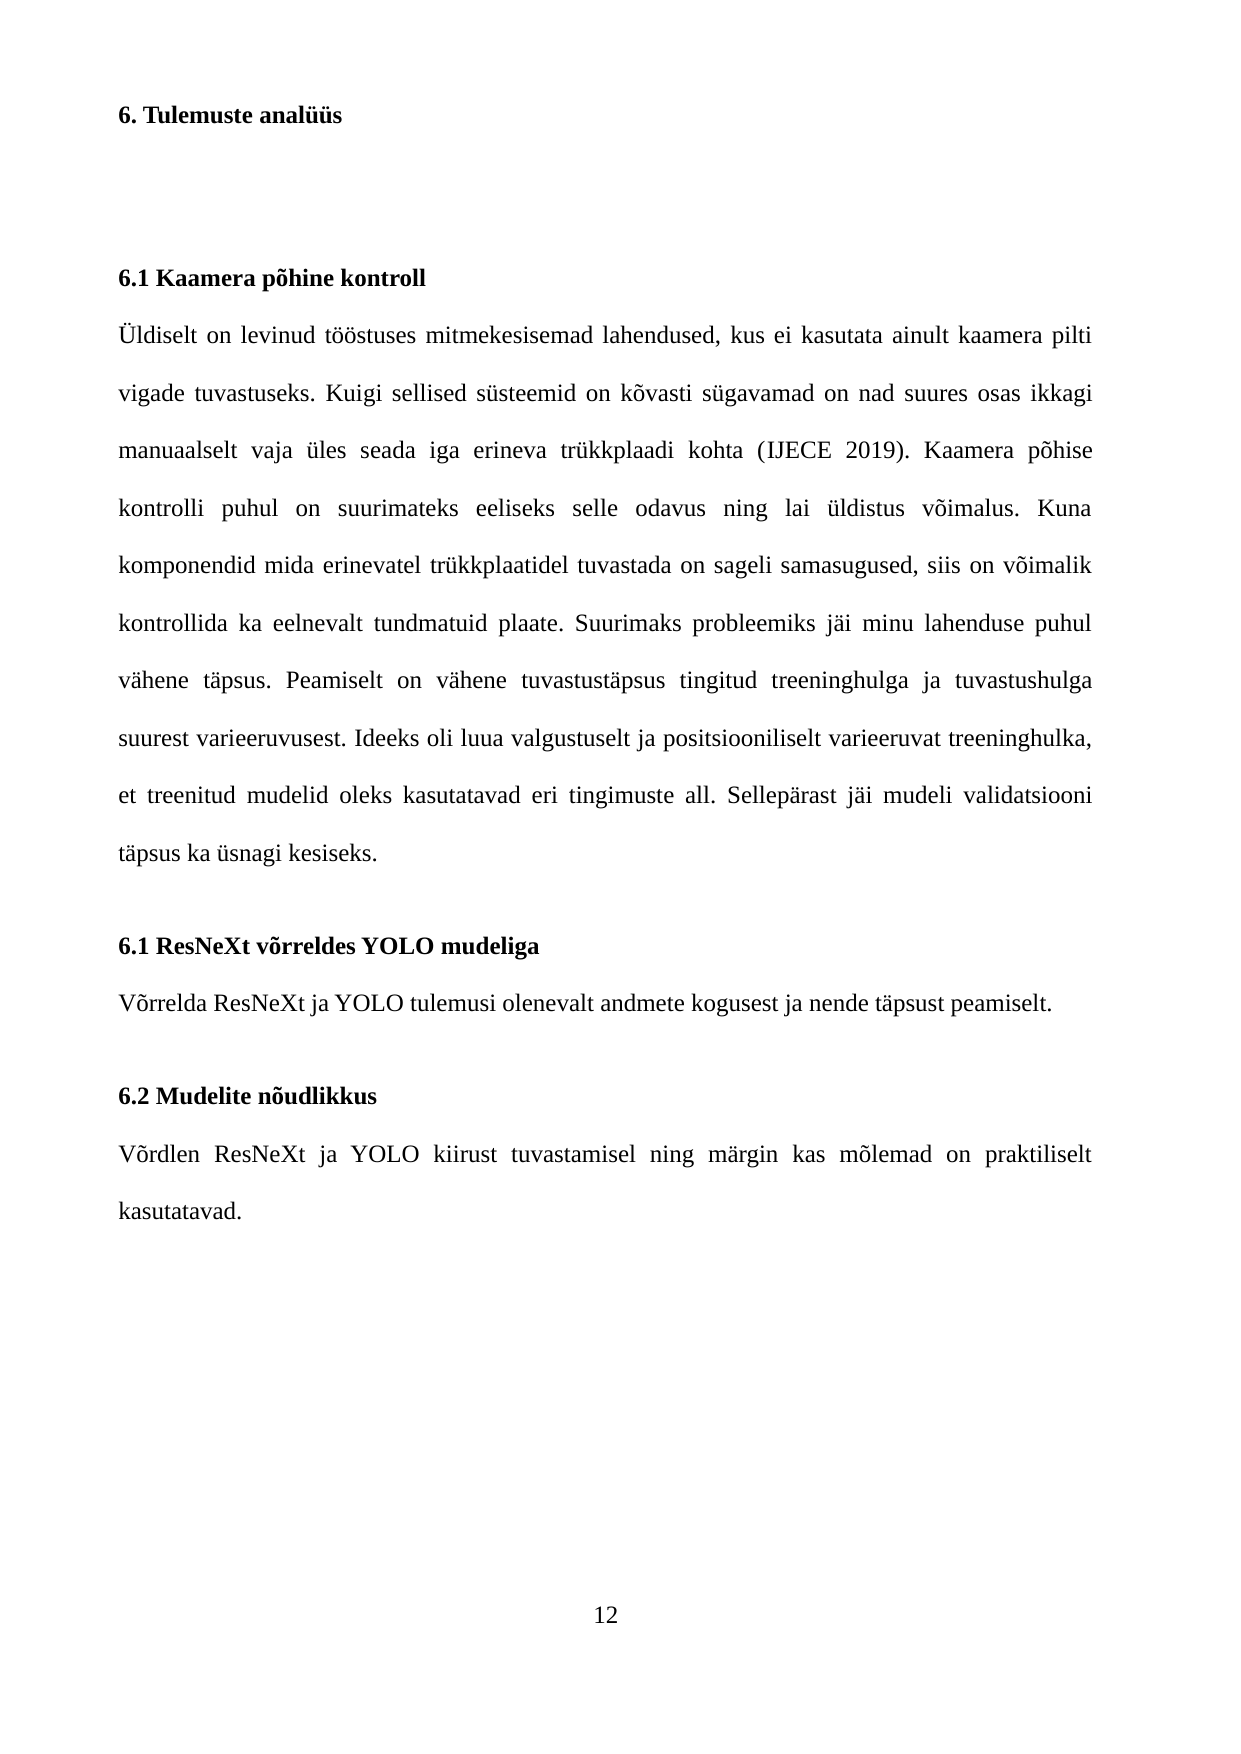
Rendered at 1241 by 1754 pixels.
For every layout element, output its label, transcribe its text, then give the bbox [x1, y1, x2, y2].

subtitle 6.1 ResNeXt võrreldes YOLO mudeliga [118, 931, 1093, 959]
subtitle 6. Tulemuste analüüs [118, 100, 1093, 129]
text Üldiselt on levinud tööstuses mitmekesisemad lahendused, kus ei kasutata ainult kaamera pilti vigade tuvastuseks. Kuigi sellised süsteemid on kõvasti sügavamad on nad suures osas ikkagi manuaalselt vaja üles seada iga erineva trükkplaadi kohta (IJECE 2019). Kaamera põhise kontrolli puhul on suurimateks eeliseks selle odavus ning lai üldistus võimalus. Kuna komponendid mida erinevatel trükkplaatidel tuvastada on sageli samasugused, siis on võimalik kontrollida ka eelnevalt tundmatuid plaate. Suurimaks probleemiks jäi minu lahenduse puhul vähene täpsus. Peamiselt on vähene tuvastustäpsus tingitud treeninghulga ja tuvastushulga suurest varieeruvusest. Ideeks oli luua valgustuselt ja positsiooniliselt varieeruvat treeninghulka, et treenitud mudelid oleks kasutatavad eri tingimuste all. Sellepärast jäi mudeli validatsiooni täpsus ka üsnagi kesiseks. [118, 320, 1093, 867]
text Võrrelda ResNeXt ja YOLO tulemusi olenevalt andmete kogusest ja nende täpsust peamiselt. [118, 988, 1093, 1017]
subtitle 6.1 Kaamera põhine kontroll [118, 263, 1093, 292]
subtitle 6.2 Mudelite nõudlikkus [118, 1081, 1093, 1110]
text Võrdlen ResNeXt ja YOLO kiirust tuvastamisel ning märgin kas mõlemad on praktiliselt kasutatavad. [118, 1139, 1093, 1225]
